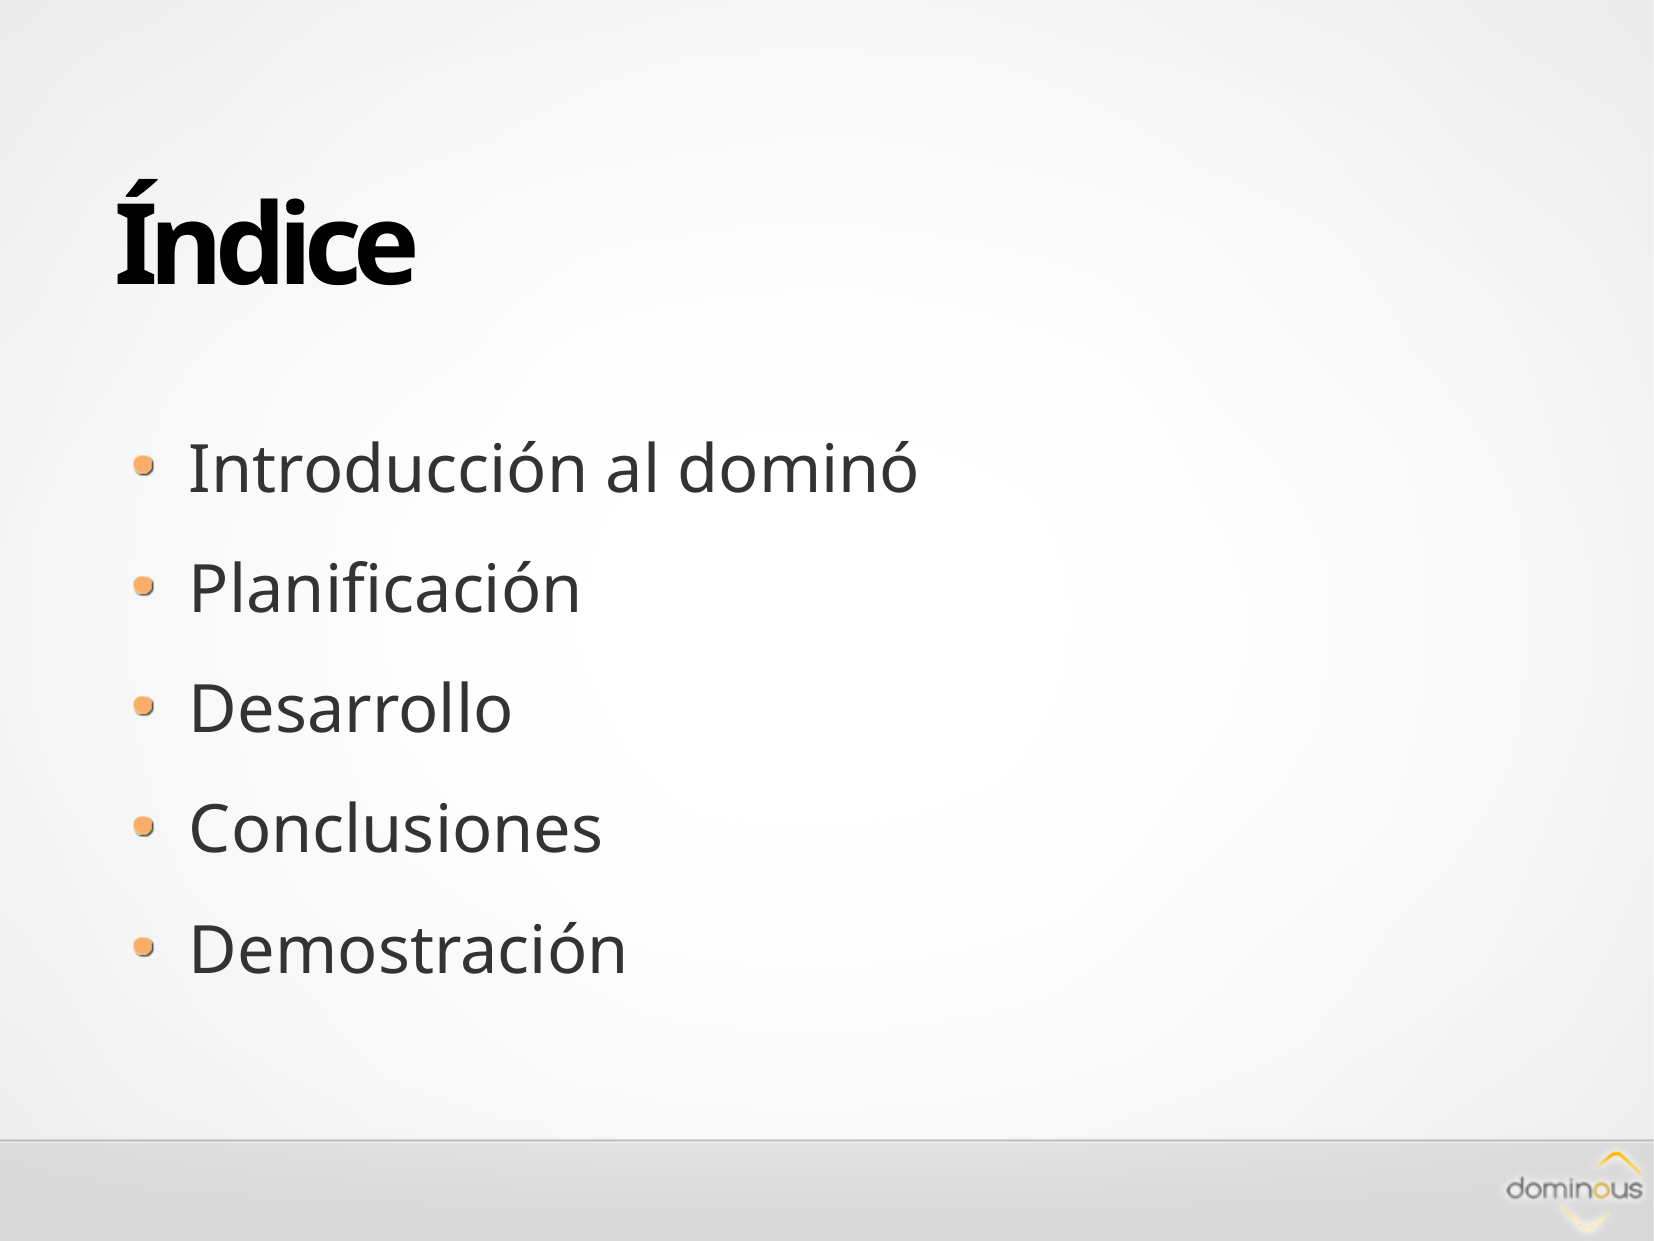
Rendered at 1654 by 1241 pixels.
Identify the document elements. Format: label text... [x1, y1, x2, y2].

picture [0, 0, 1654, 1241]
text_box Introducción al dominó Planificación Desarrollo Conclusiones Demostración [118, 413, 1565, 1034]
text_box Índice [99, 179, 1565, 355]
